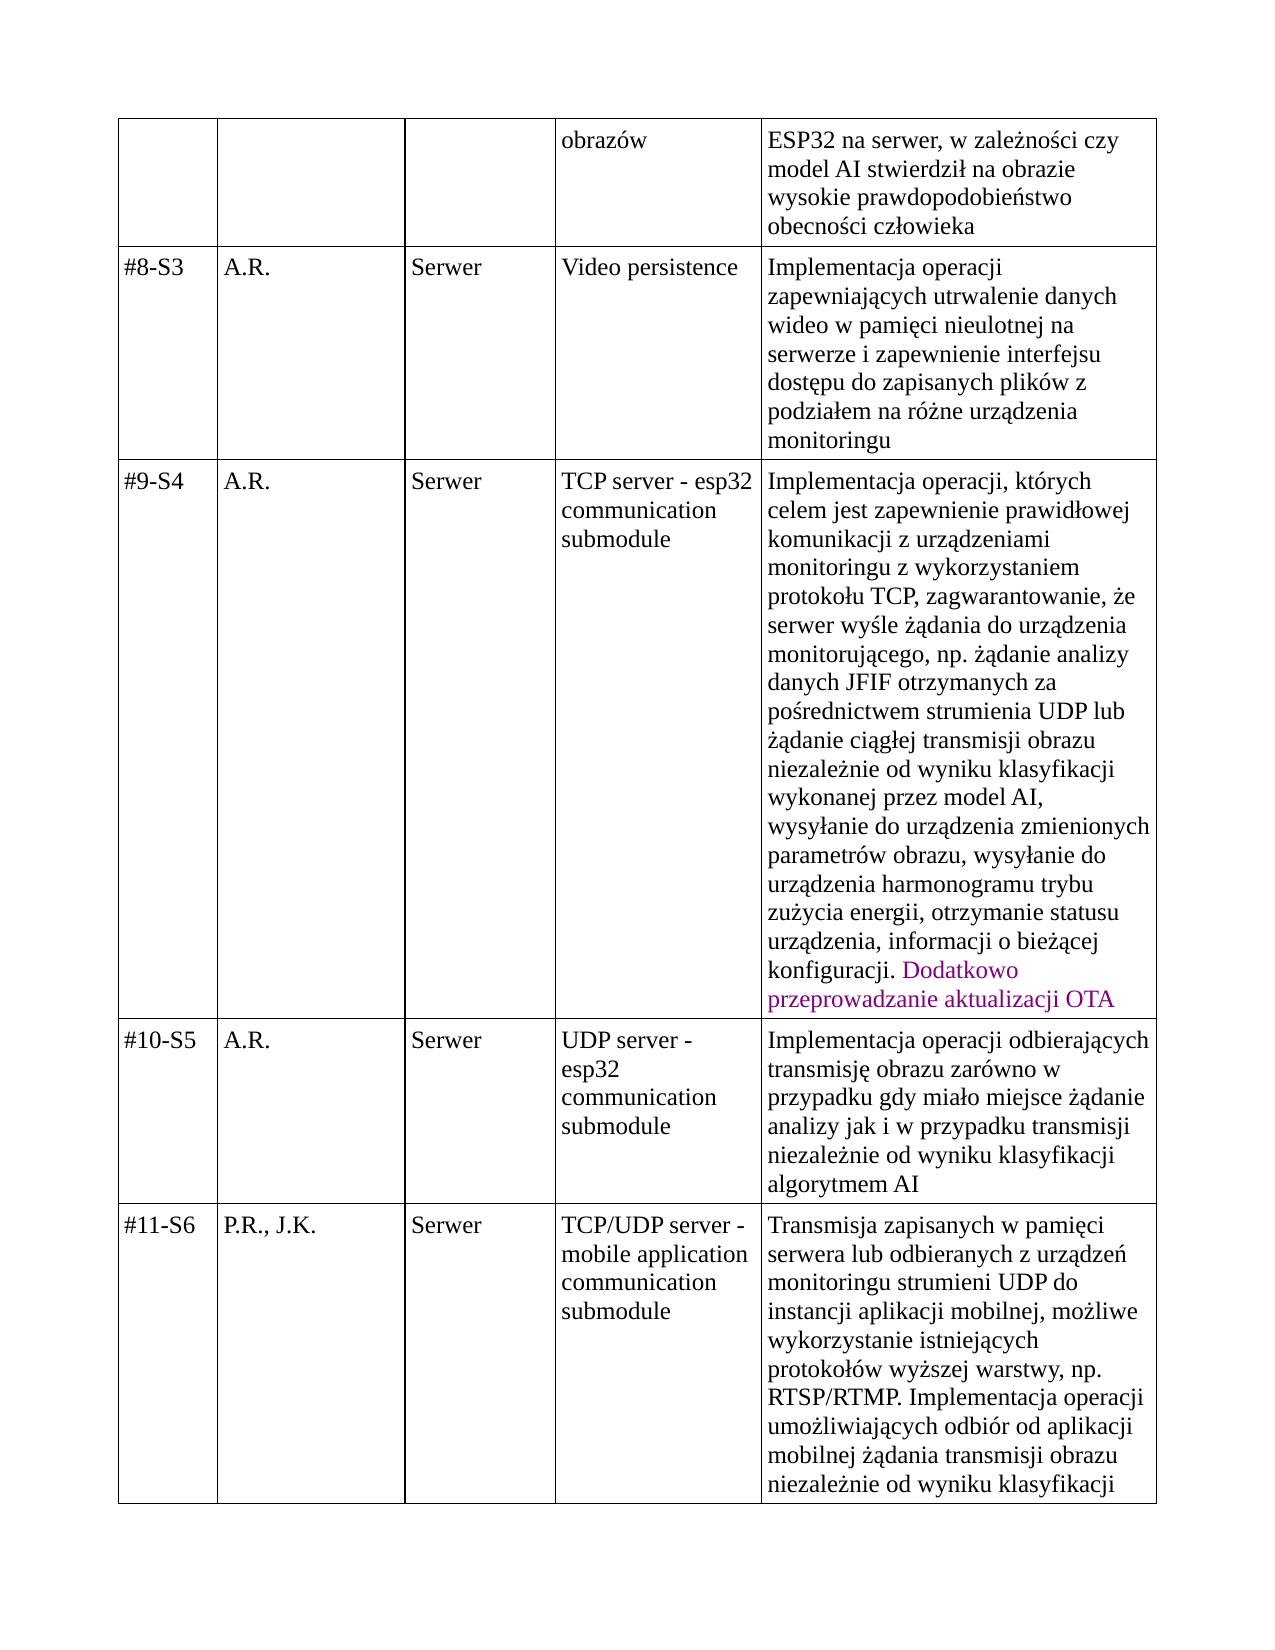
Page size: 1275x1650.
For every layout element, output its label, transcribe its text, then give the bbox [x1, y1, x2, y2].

table_cell A.R. [218, 460, 404, 1018]
table_cell [218, 119, 404, 246]
table_cell #11-S6 [119, 1204, 217, 1503]
table_cell obrazów [556, 119, 761, 246]
table_cell #9-S4 [119, 460, 217, 1018]
table_cell [406, 119, 555, 246]
table_cell #8-S3 [119, 247, 217, 459]
table_cell Serwer [406, 1204, 555, 1503]
table_cell TCP server - esp32 communication submodule [556, 460, 761, 1018]
table_cell Serwer [406, 247, 555, 459]
table_cell ESP32 na serwer, w zależności czy model AI stwierdził na obrazie wysokie prawdopodobieństwo obecności człowieka [762, 119, 1156, 246]
table_cell P.R., J.K. [218, 1204, 404, 1503]
table_cell #10-S5 [119, 1019, 217, 1203]
table_cell Implementacja operacji odbierających transmisję obrazu zarówno w przypadku gdy miało miejsce żądanie analizy jak i w przypadku transmisji niezależnie od wyniku klasyfikacji algorytmem AI [762, 1019, 1156, 1203]
table_cell Implementacja operacji zapewniających utrwalenie danych wideo w pamięci nieulotnej na serwerze i zapewnienie interfejsu dostępu do zapisanych plików z podziałem na różne urządzenia monitoringu [762, 247, 1156, 459]
table_cell Serwer [406, 1019, 555, 1203]
table_cell UDP server - esp32 communication submodule [556, 1019, 761, 1203]
table_cell Video persistence [556, 247, 761, 459]
table_cell Transmisja zapisanych w pamięci serwera lub odbieranych z urządzeń monitoringu strumieni UDP do instancji aplikacji mobilnej, możliwe wykorzystanie istniejących protokołów wyższej warstwy, np. RTSP/RTMP. Implementacja operacji umożliwiających odbiór od aplikacji mobilnej żądania transmisji obrazu niezależnie od wyniku klasyfikacji [762, 1204, 1156, 1503]
table_cell Implementacja operacji, których celem jest zapewnienie prawidłowej komunikacji z urządzeniami monitoringu z wykorzystaniem protokołu TCP, zagwarantowanie, że serwer wyśle żądania do urządzenia monitorującego, np. żądanie analizy danych JFIF otrzymanych za pośrednictwem strumienia UDP lub żądanie ciągłej transmisji obrazu niezależnie od wyniku klasyfikacji wykonanej przez model AI, wysyłanie do urządzenia zmienionych parametrów obrazu, wysyłanie do urządzenia harmonogramu trybu zużycia energii, otrzymanie statusu urządzenia, informacji o bieżącej konfiguracji. Dodatkowo przeprowadzanie aktualizacji OTA [762, 460, 1156, 1018]
table_cell A.R. [218, 247, 404, 459]
table_cell TCP/UDP server - mobile application communication submodule [556, 1204, 761, 1503]
table_cell A.R. [218, 1019, 404, 1203]
table_cell [119, 119, 217, 246]
table_cell Serwer [406, 460, 555, 1018]
